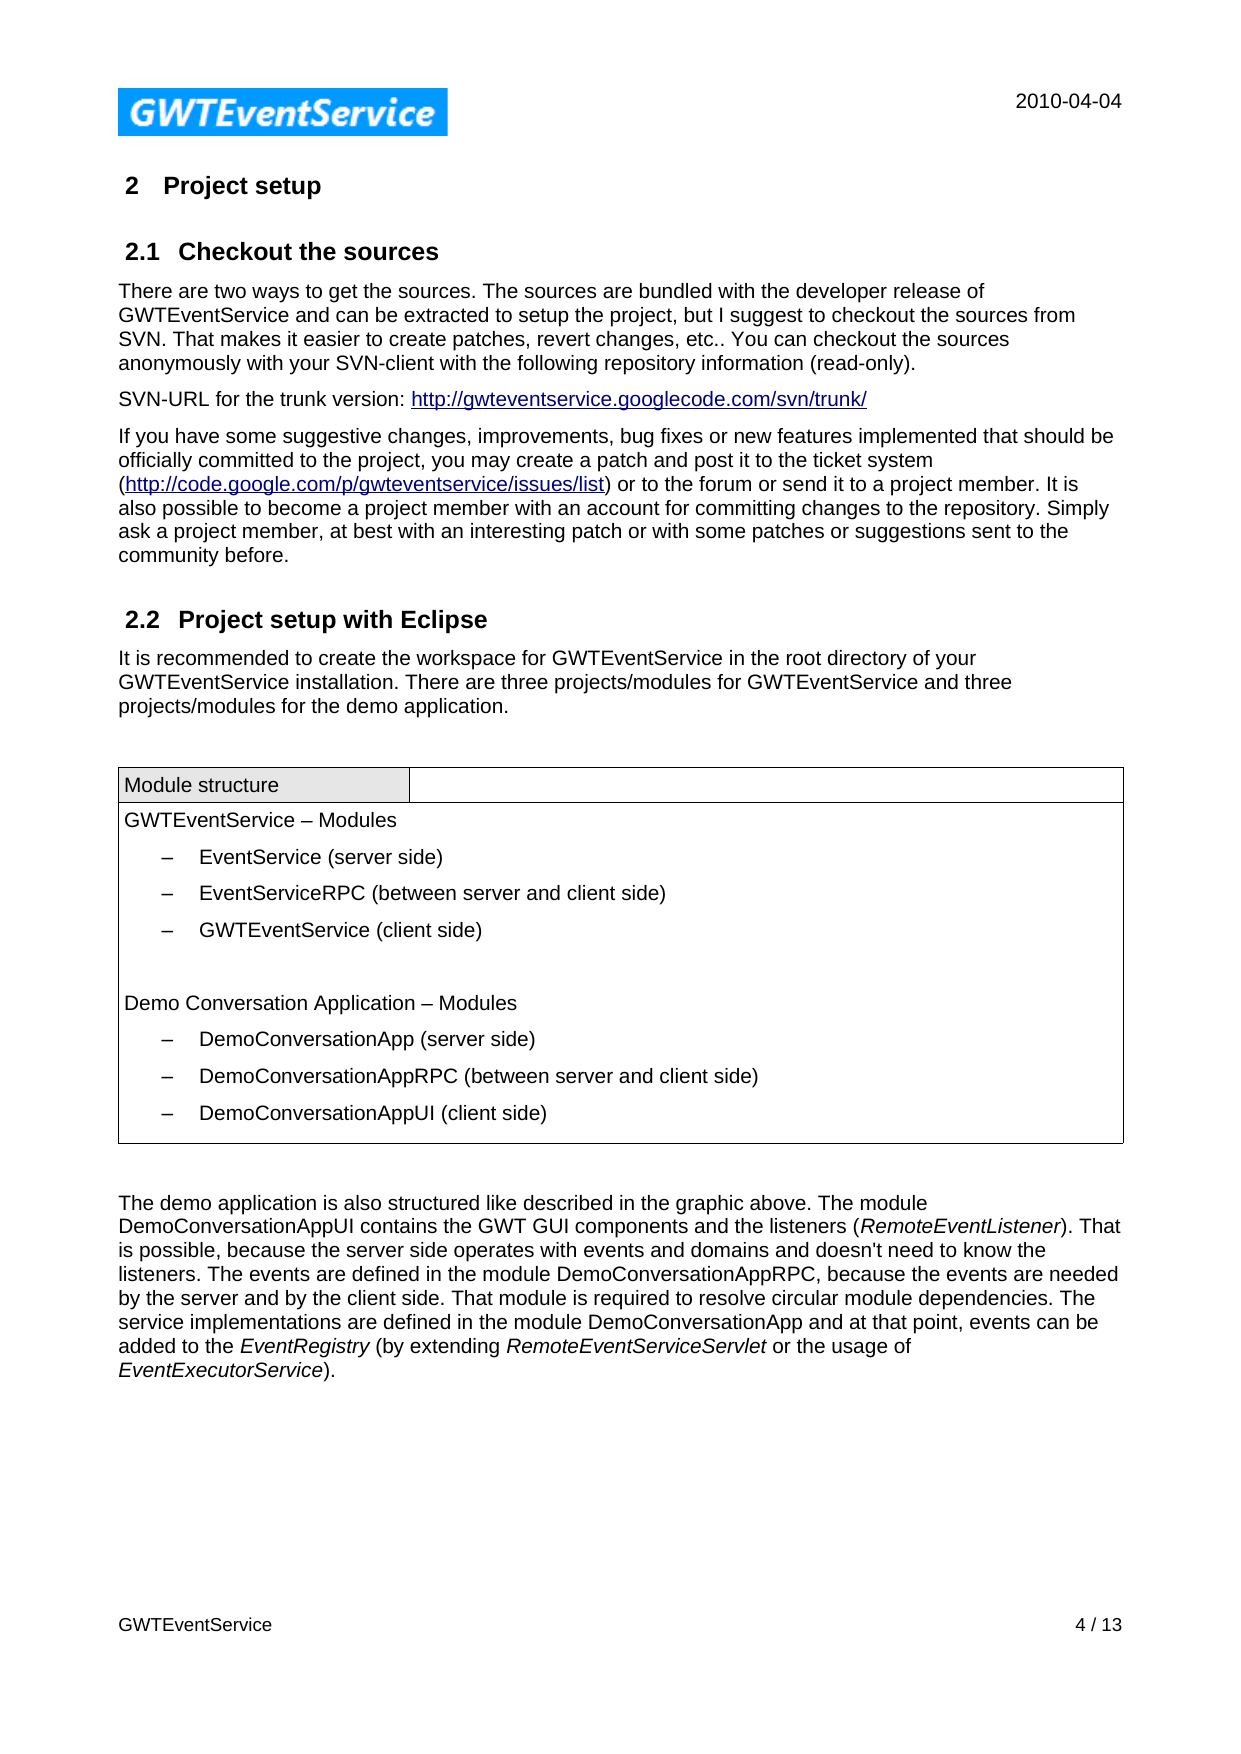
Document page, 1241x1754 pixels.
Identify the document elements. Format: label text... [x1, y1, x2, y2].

text If you have some suggestive changes, improvements, bug fixes or new features implemented that should be officially committed to the project, you may create a patch and post it to the ticket system (http://code.google.com/p/gwteventservice/issues/list) or to the forum or send it to a project member. It is also possible to become a project member with an account for committing changes to the repository. Simply ask a project member, at best with an interesting patch or with some patches or suggestions sent to the community before. [118, 423, 1122, 567]
text SVN-URL for the trunk version: http://gwteventservice.googlecode.com/svn/trunk/ [118, 387, 1122, 411]
picture [118, 88, 448, 136]
subtitle Project setup with Eclipse [118, 605, 1122, 633]
table_cell GWTEventService – Modules EventService (server side) EventServiceRPC (between server and client side) GWTEventService (client side) Demo Conversation Application – Modules DemoConversationApp (server side) DemoConversationAppRPC (between server and client side) DemoConversationAppUI (client side) [119, 803, 1123, 1143]
subtitle Project setup [118, 171, 1122, 200]
table_header [410, 768, 1123, 802]
text It is recommended to create the workspace for GWTEventService in the root directory of your GWTEventService installation. There are three projects/modules for GWTEventService and three projects/modules for the demo application. [118, 646, 1122, 718]
text The demo application is also structured like described in the graphic above. The module DemoConversationAppUI contains the GWT GUI components and the listeners (RemoteEventListener). That is possible, because the server side operates with events and domains and doesn't need to know the listeners. The events are defined in the module DemoConversationAppRPC, because the events are needed by the server and by the client side. That module is required to resolve circular module dependencies. The service implementations are defined in the module DemoConversationApp and at that point, events can be added to the EventRegistry (by extending RemoteEventServiceServlet or the usage of EventExecutorService). [118, 1190, 1122, 1382]
table_header Module structure [119, 768, 409, 802]
subtitle Checkout the sources [118, 237, 1122, 266]
text There are two ways to get the sources. The sources are bundled with the developer release of GWTEventService and can be extracted to setup the project, but I suggest to checkout the sources from SVN. That makes it easier to create patches, revert changes, etc.. You can checkout the sources anonymously with your SVN-client with the following repository information (read-only). [118, 279, 1122, 374]
